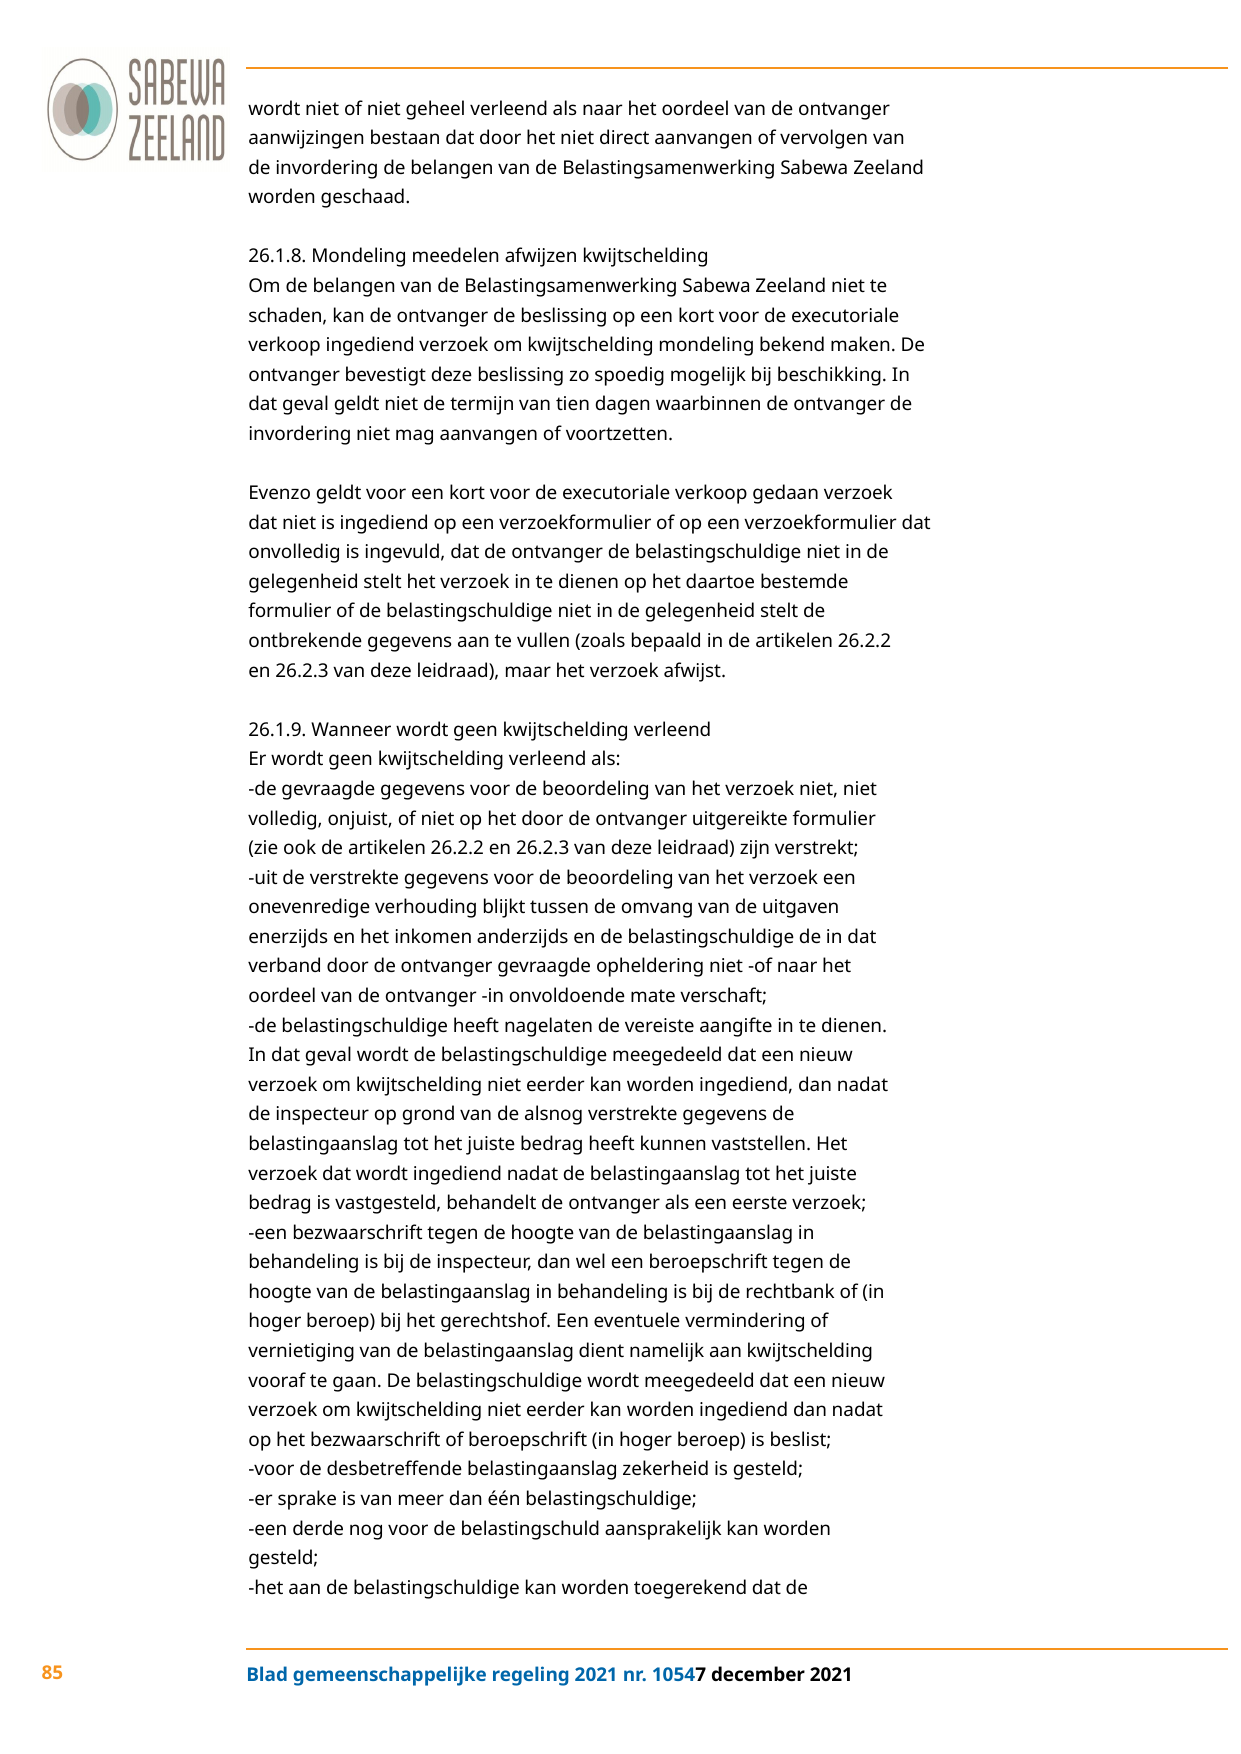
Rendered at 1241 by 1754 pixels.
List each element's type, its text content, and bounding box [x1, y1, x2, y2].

text gelegenheid stelt het verzoek in te dienen op het daartoe bestemde [248, 568, 1152, 594]
text vernietiging van de belastingaanslag dient namelijk aan kwijtschelding [248, 1337, 1152, 1363]
text dat niet is ingediend op een verzoekformulier of op een verzoekformulier dat [248, 509, 1152, 535]
text verzoek dat wordt ingediend nadat de belastingaanslag tot het juiste [248, 1160, 1152, 1186]
text worden geschaad. [248, 183, 1152, 209]
text In dat geval wordt de belastingschuldige meegedeeld dat een nieuw [248, 1041, 1152, 1067]
text aanwijzingen bestaan dat door het niet direct aanvangen of vervolgen van [248, 124, 1152, 150]
text op het bezwaarschrift of beroepschrift (in hoger beroep) is beslist; [248, 1426, 1152, 1452]
text -voor de desbetreffende belastingaanslag zekerheid is gesteld; [248, 1456, 1152, 1481]
text de invordering de belangen van de Belastingsamenwerking Sabewa Zeeland [248, 154, 1152, 180]
text formulier of de belastingschuldige niet in de gelegenheid stelt de [248, 598, 1152, 623]
text Evenzo geldt voor een kort voor de executoriale verkoop gedaan verzoek [248, 479, 1152, 505]
text verzoek om kwijtschelding niet eerder kan worden ingediend dan nadat [248, 1396, 1152, 1422]
text behandeling is bij de inspecteur, dan wel een beroepschrift tegen de [248, 1248, 1152, 1274]
text gesteld; [248, 1544, 1152, 1570]
text volledig, onjuist, of niet op het door de ontvanger uitgereikte formulier [248, 805, 1152, 831]
text -de belastingschuldige heeft nagelaten de vereiste aangifte in te dienen. [248, 1012, 1152, 1038]
text -de gevraagde gegevens voor de beoordeling van het verzoek niet, niet [248, 775, 1152, 801]
text schaden, kan de ontvanger de beslissing op een kort voor de executoriale [248, 302, 1152, 328]
text belastingaanslag tot het juiste bedrag heeft kunnen vaststellen. Het [248, 1130, 1152, 1156]
text -een bezwaarschrift tegen de hoogte van de belastingaanslag in [248, 1219, 1152, 1245]
text hoger beroep) bij het gerechtshof. Een eventuele vermindering of [248, 1308, 1152, 1333]
text wordt niet of niet geheel verleend als naar het oordeel van de ontvanger [248, 95, 1152, 121]
picture [41, 47, 231, 172]
text verband door de ontvanger gevraagde opheldering niet -of naar het [248, 953, 1152, 978]
text 26.1.8. Mondeling meedelen afwijzen kwijtschelding [248, 243, 1152, 268]
text onevenredige verhouding blijkt tussen de omvang van de uitgaven [248, 893, 1152, 919]
text invordering niet mag aanvangen of voortzetten. [248, 420, 1152, 446]
text enerzijds en het inkomen anderzijds en de belastingschuldige de in dat [248, 923, 1152, 949]
text -er sprake is van meer dan één belastingschuldige; [248, 1485, 1152, 1511]
text vooraf te gaan. De belastingschuldige wordt meegedeeld dat een nieuw [248, 1367, 1152, 1393]
text bedrag is vastgesteld, behandelt de ontvanger als een eerste verzoek; [248, 1189, 1152, 1215]
text -uit de verstrekte gegevens voor de beoordeling van het verzoek een [248, 864, 1152, 890]
text -het aan de belastingschuldige kan worden toegerekend dat de [248, 1574, 1152, 1600]
text verzoek om kwijtschelding niet eerder kan worden ingediend, dan nadat [248, 1071, 1152, 1097]
text ontvanger bevestigt deze beslissing zo spoedig mogelijk bij beschikking. In [248, 361, 1152, 387]
text hoogte van de belastingaanslag in behandeling is bij de rechtbank of (in [248, 1278, 1152, 1304]
text 26.1.9. Wanneer wordt geen kwijtschelding verleend [248, 716, 1152, 742]
text dat geval geldt niet de termijn van tien dagen waarbinnen de ontvanger de [248, 391, 1152, 416]
text Om de belangen van de Belastingsamenwerking Sabewa Zeeland niet te [248, 272, 1152, 298]
text de inspecteur op grond van de alsnog verstrekte gegevens de [248, 1101, 1152, 1126]
text -een derde nog voor de belastingschuld aansprakelijk kan worden [248, 1515, 1152, 1541]
text oordeel van de ontvanger -in onvoldoende mate verschaft; [248, 982, 1152, 1008]
text verkoop ingediend verzoek om kwijtschelding mondeling bekend maken. De [248, 331, 1152, 357]
text ontbrekende gegevens aan te vullen (zoals bepaald in de artikelen 26.2.2 [248, 627, 1152, 653]
text (zie ook de artikelen 26.2.2 en 26.2.3 van deze leidraad) zijn verstrekt; [248, 834, 1152, 860]
text en 26.2.3 van deze leidraad), maar het verzoek afwijst. [248, 657, 1152, 683]
text Er wordt geen kwijtschelding verleend als: [248, 746, 1152, 771]
text onvolledig is ingevuld, dat de ontvanger de belastingschuldige niet in de [248, 538, 1152, 564]
